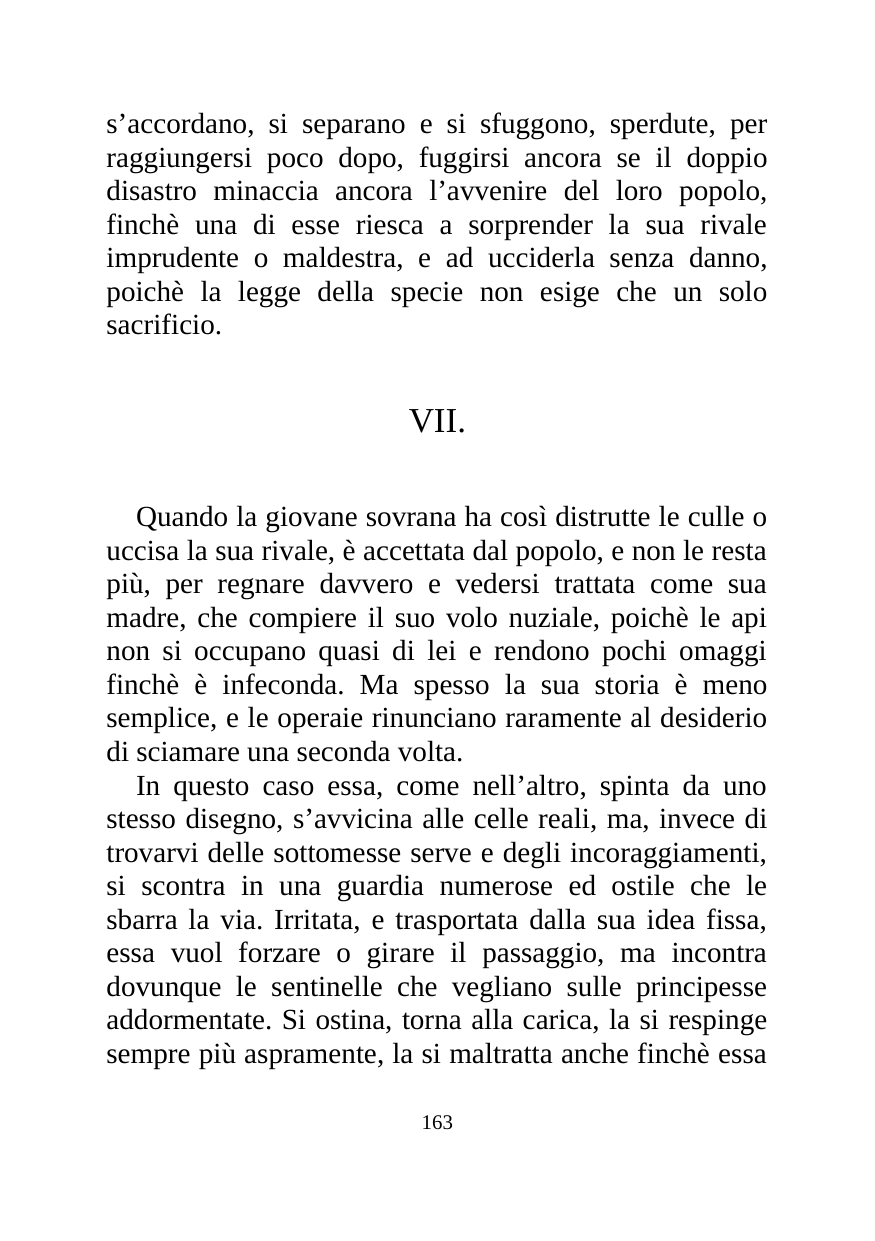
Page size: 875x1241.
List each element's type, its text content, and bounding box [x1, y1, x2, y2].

text s’accordano, si separano e si sfuggono, sperdute, per raggiungersi poco dopo, fuggirsi ancora se il doppio disastro minaccia ancora l’avvenire del loro popolo, finchè una di esse riesca a sorprender la sua rivale imprudente o maldestra, e ad ucciderla senza danno, poichè la legge della specie non esige che un solo sacrificio. [106, 106, 768, 341]
text In questo caso essa, come nell’altro, spinta da uno stesso disegno, s’avvicina alle celle reali, ma, invece di trovarvi delle sottomesse serve e degli incoraggiamenti, si scontra in una guardia numerose ed ostile che le sbarra la via. Irritata, e trasportata dalla sua idea fissa, essa vuol forzare o girare il passaggio, ma incontra dovunque le sentinelle che vegliano sulle principesse addormentate. Si ostina, torna alla carica, la si respinge sempre più aspramente, la si maltratta anche finchè essa [106, 768, 768, 1069]
subtitle VII. [106, 400, 768, 440]
text Quando la giovane sovrana ha così distrutte le culle o uccisa la sua rivale, è accettata dal popolo, e non le resta più, per regnare davvero e vedersi trattata come sua madre, che compiere il suo volo nuziale, poichè le api non si occupano quasi di lei e rendono pochi omaggi finchè è infeconda. Ma spesso la sua storia è meno semplice, e le operaie rinunciano raramente al desiderio di sciamare una seconda volta. [106, 499, 768, 768]
